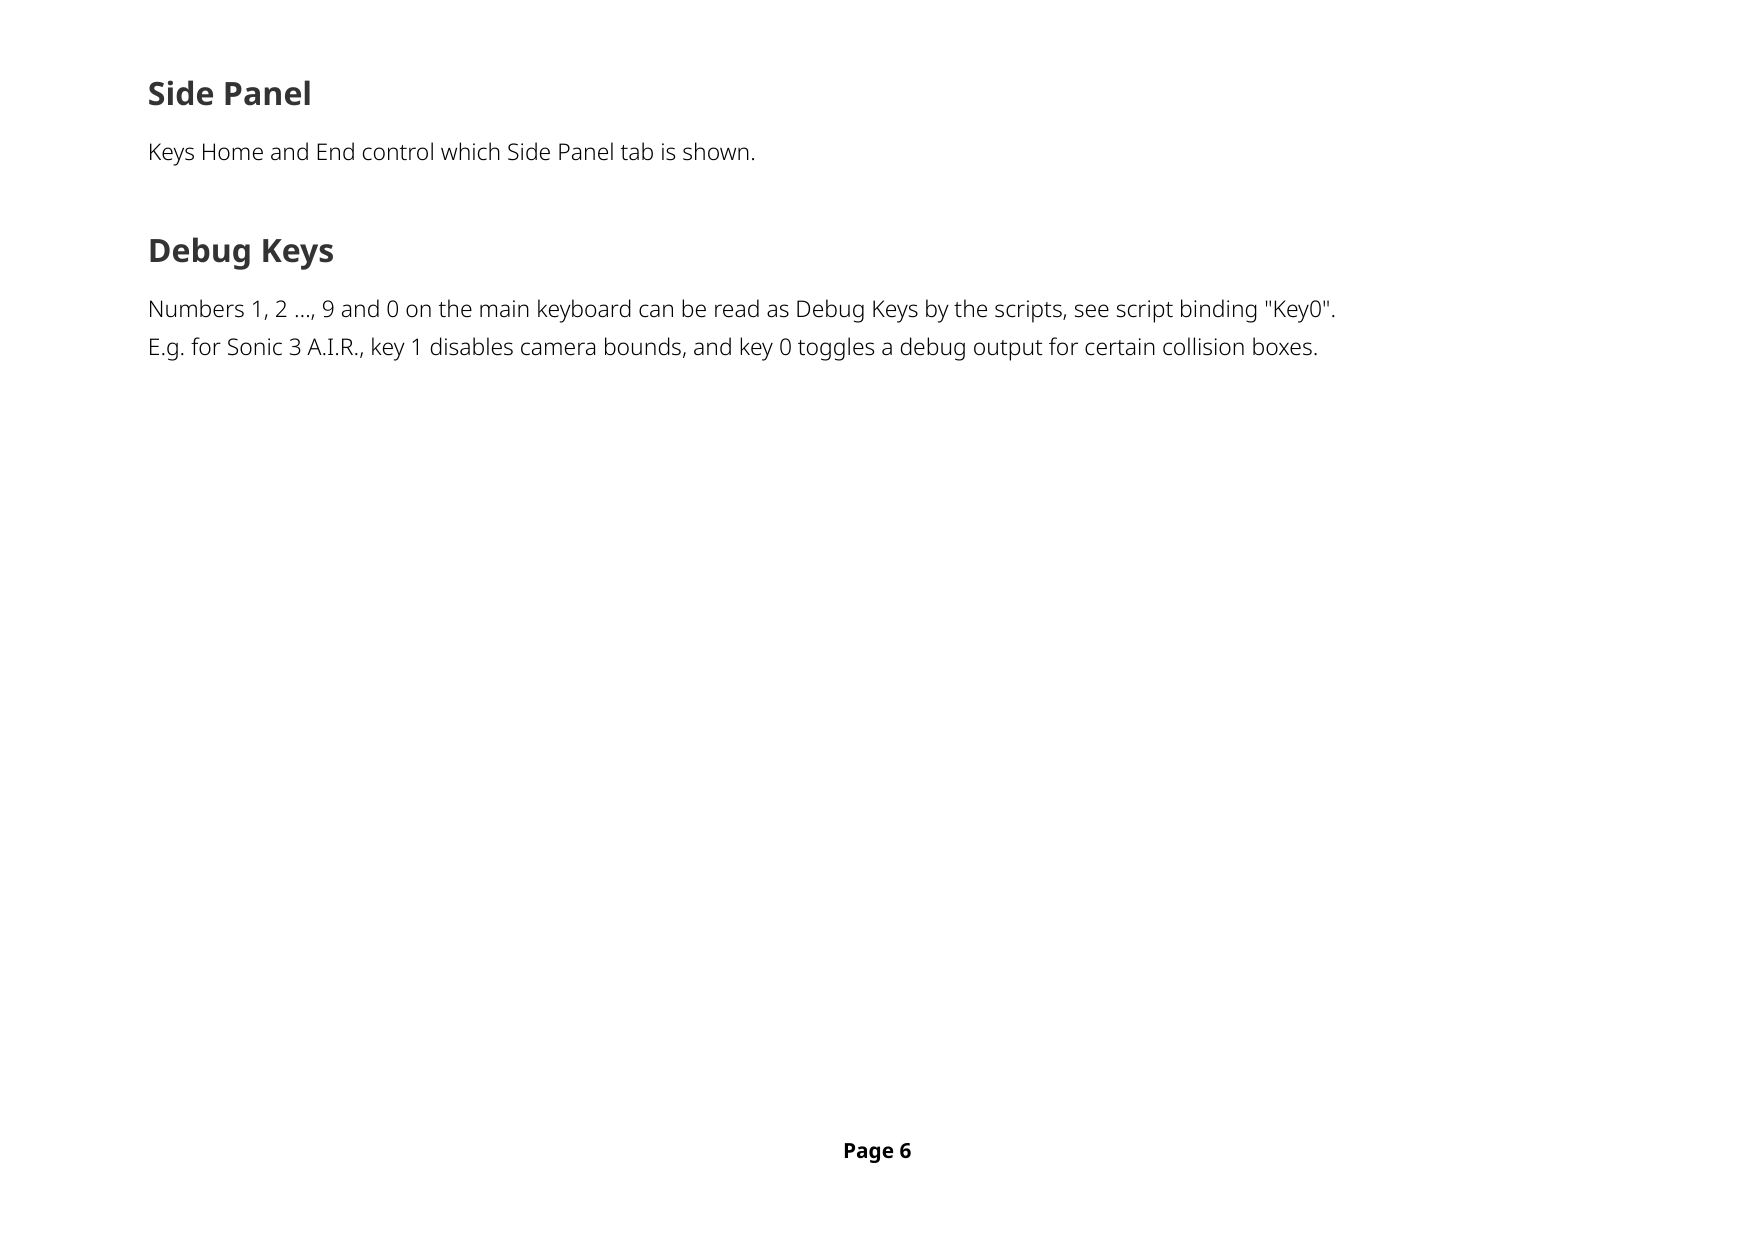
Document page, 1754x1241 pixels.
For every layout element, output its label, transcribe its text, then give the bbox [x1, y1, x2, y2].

text Keys Home and End control which Side Panel tab is shown. [148, 136, 1606, 167]
subtitle Side Panel [148, 71, 1606, 114]
text Numbers 1, 2 …, 9 and 0 on the main keyboard can be read as Debug Keys by the scripts, see script binding "Key0". E.g. for Sonic 3 A.I.R., key 1 disables camera bounds, and key 0 toggles a debug output for certain collision boxes. [148, 293, 1606, 362]
subtitle Debug Keys [148, 228, 1606, 272]
